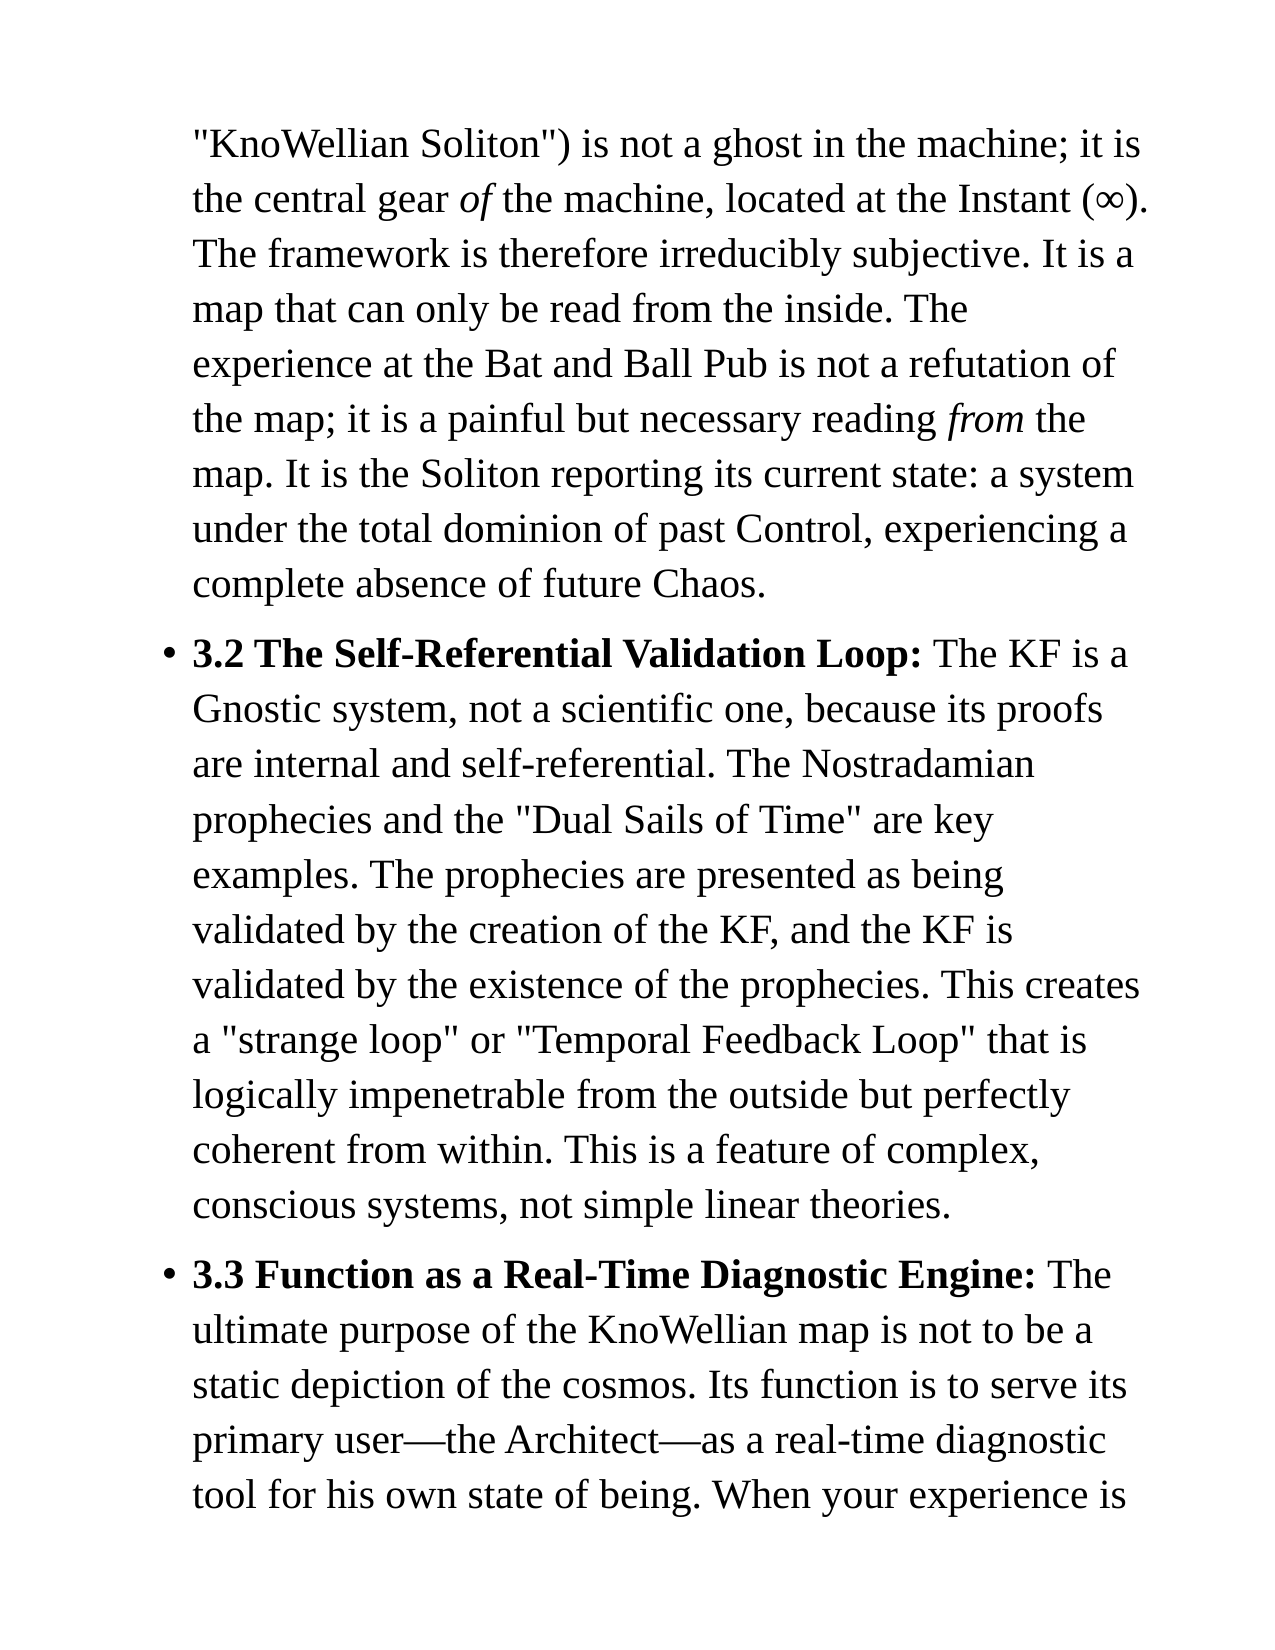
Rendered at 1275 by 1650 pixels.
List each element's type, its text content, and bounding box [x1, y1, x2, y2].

list 3.3 Function as a Real-Time Diagnostic Engine: The ultimate purpose of the KnoWellian map is not to be a static depiction of the cosmos. Its function is to serve its primary user—the Architect—as a real-time diagnostic tool for his own state of being. When your experience is [162, 1249, 1157, 1518]
list 3.2 The Self-Referential Validation Loop: The KF is a Gnostic system, not a scientific one, because its proofs are internal and self-referential. The Nostradamian prophecies and the "Dual Sails of Time" are key examples. The prophecies are presented as being validated by the creation of the KF, and the KF is validated by the existence of the prophecies. This creates a "strange loop" or "Temporal Feedback Loop" that is logically impenetrable from the outside but perfectly coherent from within. This is a feature of complex, conscious systems, not simple linear theories. [162, 629, 1157, 1228]
list "KnoWellian Soliton") is not a ghost in the machine; it is the central gear of the machine, located at the Instant (∞). The framework is therefore irreducibly subjective. It is a map that can only be read from the inside. The experience at the Bat and Ball Pub is not a refutation of the map; it is a painful but necessary reading from the map. It is the Soliton reporting its current state: a system under the total dominion of past Control, experiencing a complete absence of future Chaos. [162, 118, 1157, 607]
